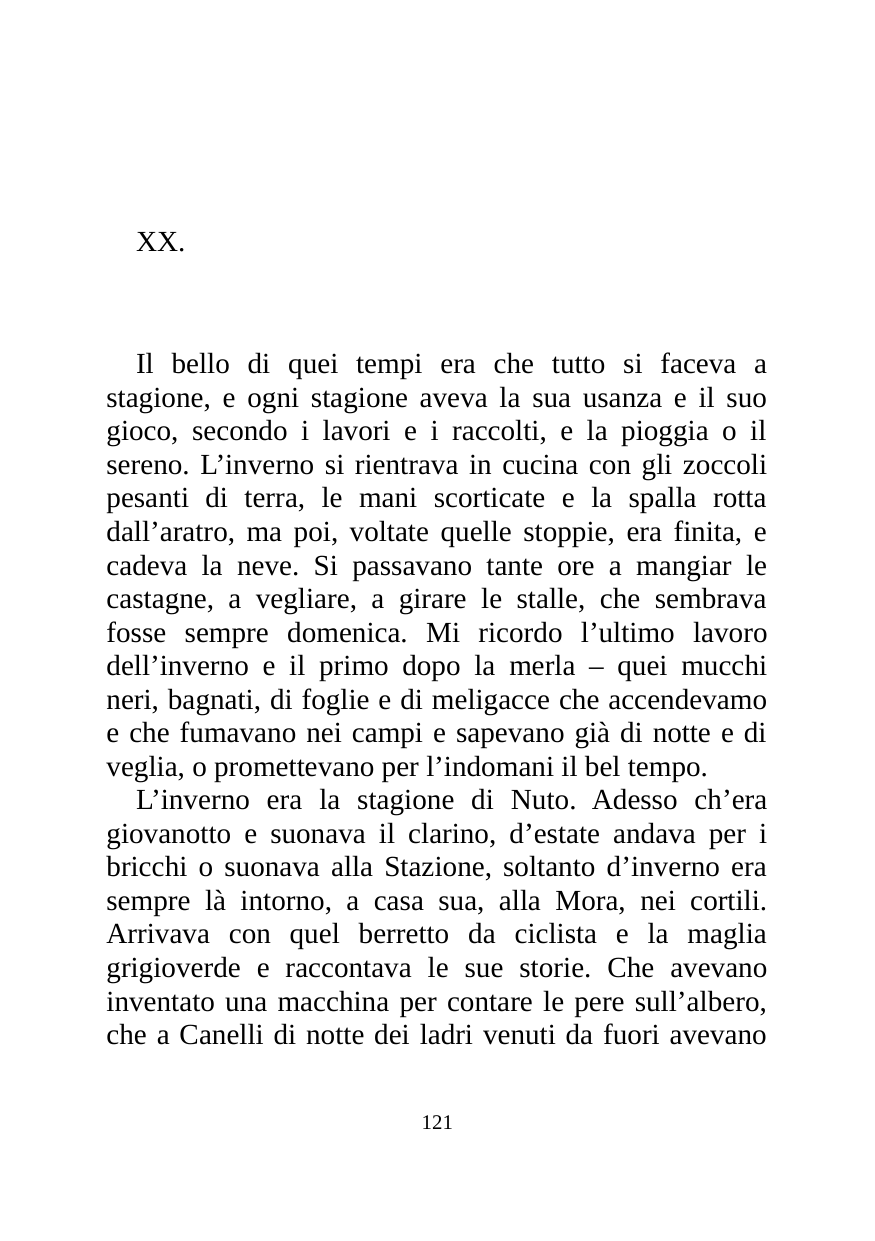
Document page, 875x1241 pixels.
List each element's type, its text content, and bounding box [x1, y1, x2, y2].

text L’inverno era la stagione di Nuto. Adesso ch’era giovanotto e suonava il clarino, d’estate andava per i bricchi o suonava alla Stazione, soltanto d’inverno era sempre là intorno, a casa sua, alla Mora, nei cortili. Arrivava con quel berretto da ciclista e la maglia grigioverde e raccontava le sue storie. Che avevano inventato una macchina per contare le pere sull’albero, che a Canelli di notte dei ladri venuti da fuori avevano [106, 782, 768, 1051]
text Il bello di quei tempi era che tutto si faceva a stagione, e ogni stagione aveva la sua usanza e il suo gioco, secondo i lavori e i raccolti, e la pioggia o il sereno. L’inverno si rientrava in cucina con gli zoccoli pesanti di terra, le mani scorticate e la spalla rotta dall’aratro, ma poi, voltate quelle stoppie, era finita, e cadeva la neve. Si passavano tante ore a mangiar le castagne, a vegliare, a girare le stalle, che sembrava fosse sempre domenica. Mi ricordo l’ultimo lavoro dell’inverno e il primo dopo la merla – quei mucchi neri, bagnati, di foglie e di meligacce che accendevamo e che fumavano nei campi e sapevano già di notte e di veglia, o promettevano per l’indomani il bel tempo. [106, 346, 768, 782]
subtitle XX. [106, 224, 768, 258]
